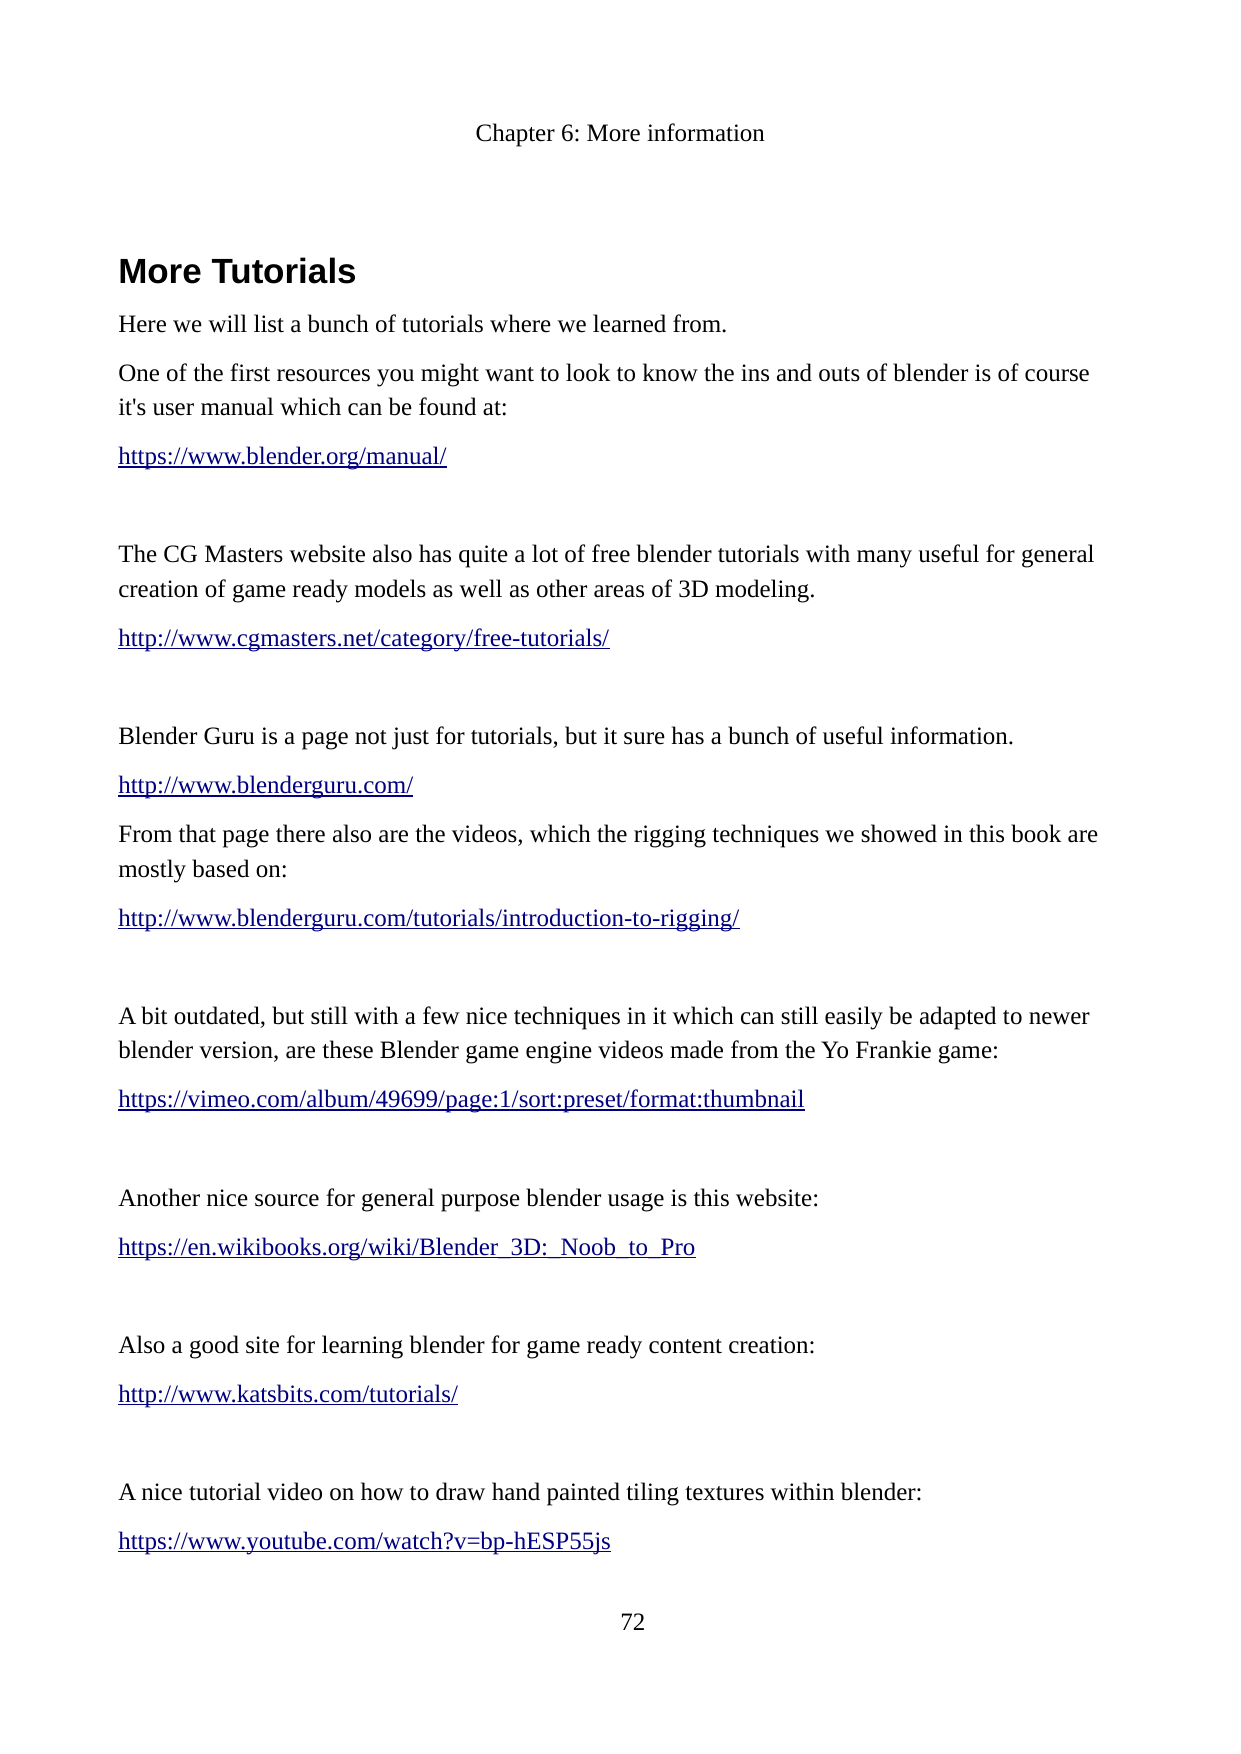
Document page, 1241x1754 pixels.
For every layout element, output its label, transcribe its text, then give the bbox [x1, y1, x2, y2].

text https://en.wikibooks.org/wiki/Blender_3D:_Noob_to_Pro [118, 1232, 1122, 1260]
text https://www.blender.org/manual/ [118, 441, 1122, 470]
text Also a good site for learning blender for game ready content creation: [118, 1330, 1122, 1358]
text https://vimeo.com/album/49699/page:1/sort:preset/format:thumbnail [118, 1084, 1122, 1113]
text https://www.youtube.com/watch?v=bp-hESP55js [118, 1526, 1122, 1555]
text http://www.katsbits.com/tutorials/ [118, 1379, 1122, 1408]
text From that page there also are the videos, which the rigging techniques we showed in this book are mostly based on: [118, 819, 1122, 882]
text One of the first resources you might want to look to know the ins and outs of blender is of course it's user manual which can be found at: [118, 358, 1122, 421]
text Blender Guru is a page not just for tutorials, but it sure has a bunch of useful information. [118, 721, 1122, 750]
text http://www.blenderguru.com/ [118, 770, 1122, 799]
text Another nice source for general purpose blender usage is this website: [118, 1183, 1122, 1211]
text A bit outdated, but still with a few nice techniques in it which can still easily be adapted to newer blender version, are these Blender game engine videos made from the Yo Frankie game: [118, 1001, 1122, 1064]
text http://www.blenderguru.com/tutorials/introduction-to-rigging/ [118, 903, 1122, 932]
text Here we will list a bunch of tutorials where we learned from. [118, 309, 1122, 337]
text http://www.cgmasters.net/category/free-tutorials/ [118, 623, 1122, 652]
text The CG Masters website also has quite a lot of free blender tutorials with many useful for general creation of game ready models as well as other areas of 3D modeling. [118, 539, 1122, 603]
subtitle More Tutorials [118, 250, 1122, 290]
text A nice tutorial video on how to draw hand painted tiling textures within blender: [118, 1477, 1122, 1506]
